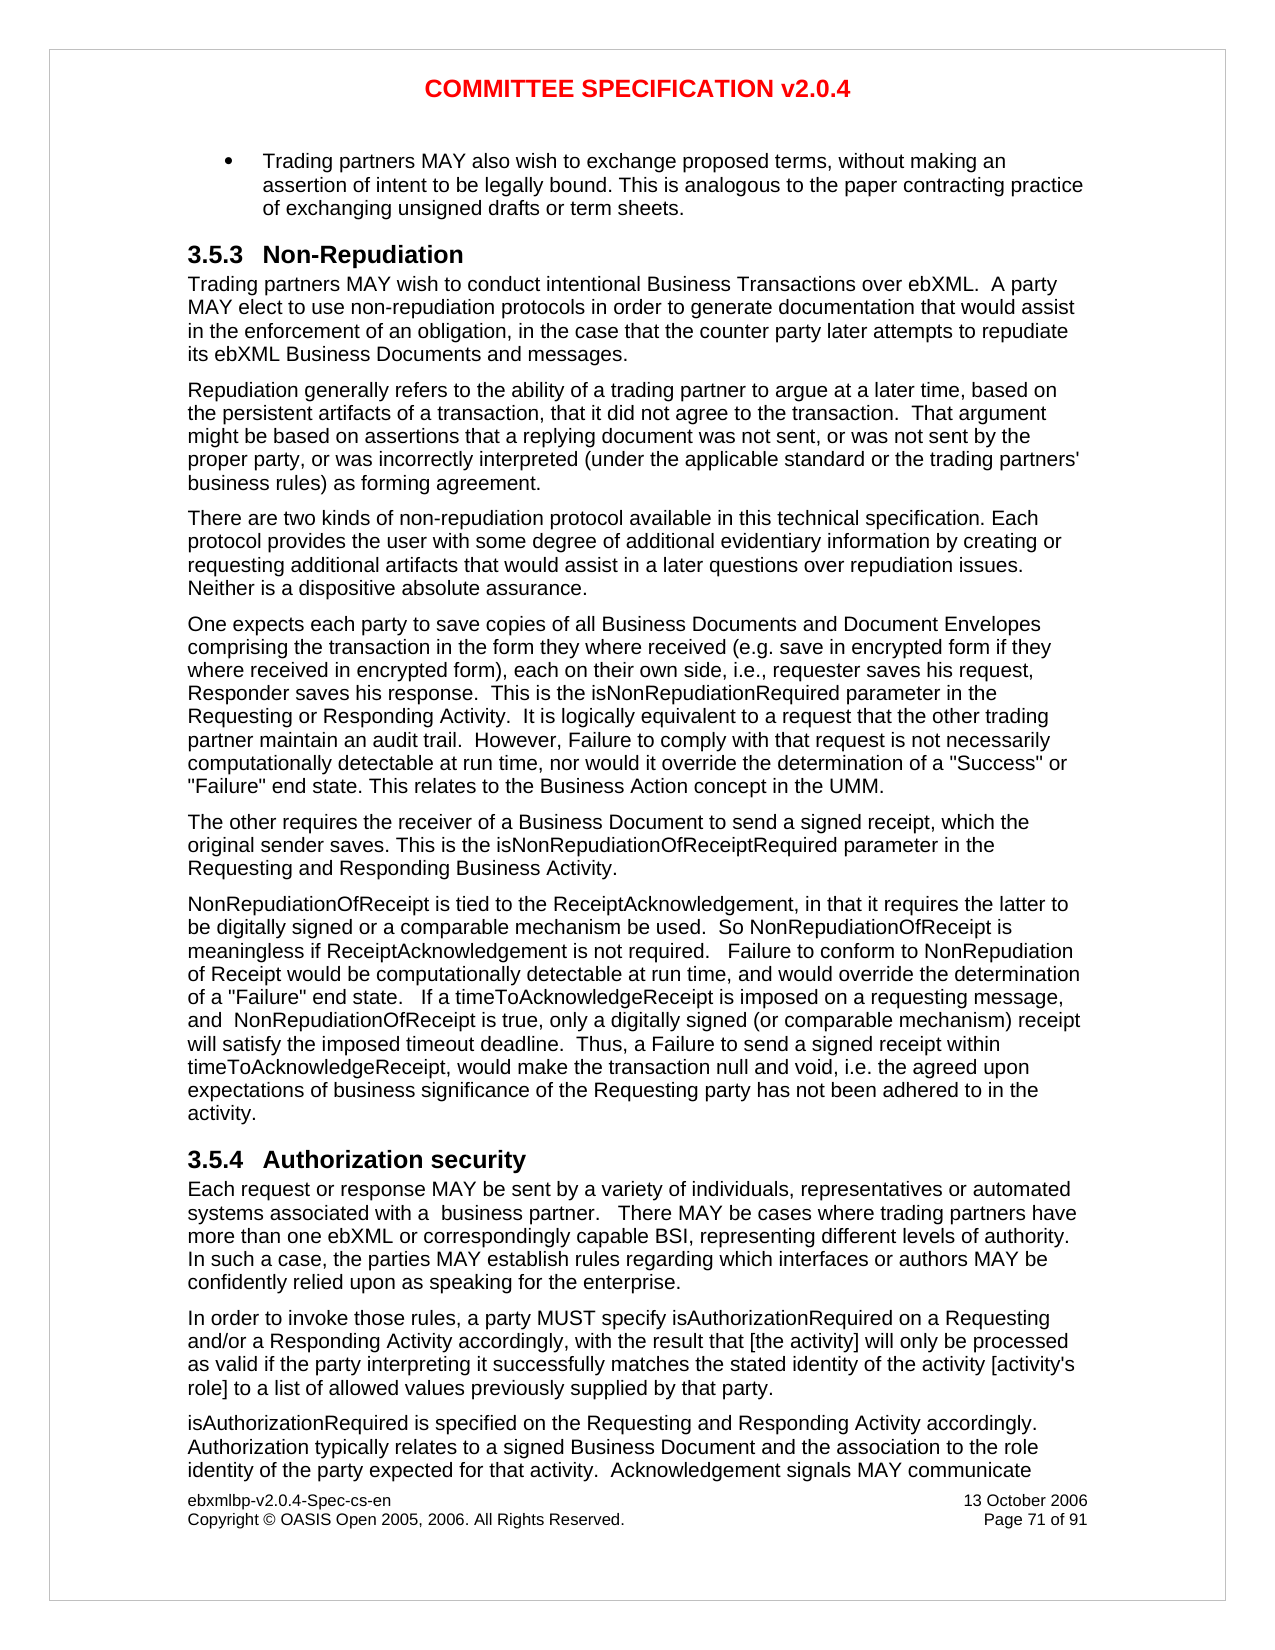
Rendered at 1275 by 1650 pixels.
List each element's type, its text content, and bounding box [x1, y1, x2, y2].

text Repudiation generally refers to the ability of a trading partner to argue at a later time, based on the persistent artifacts of a transaction, that it did not agree to the transaction. That argument might be based on assertions that a replying document was not sent, or was not sent by the proper party, or was incorrectly interpreted (under the applicable standard or the trading partners' business rules) as forming agreement. [187, 378, 1087, 494]
text isAuthorizationRequired is specified on the Requesting and Responding Activity accordingly. Authorization typically relates to a signed Business Document and the association to the role identity of the party expected for that activity. Acknowledgement signals MAY communicate [187, 1412, 1087, 1482]
text Each request or response MAY be sent by a variety of individuals, representatives or automated systems associated with a business partner. There MAY be cases where trading partners have more than one ebXML or correspondingly capable BSI, representing different levels of authority. In such a case, the parties MAY establish rules regarding which interfaces or authors MAY be confidently relied upon as speaking for the enterprise. [187, 1178, 1087, 1294]
subtitle Non-Repudiation [187, 241, 1087, 268]
text The other requires the receiver of a Business Document to send a signed receipt, which the original sender saves. This is the isNonRepudiationOfReceiptRequired parameter in the Requesting and Responding Business Activity. [187, 811, 1087, 880]
list Trading partners MAY also wish to exchange proposed terms, without making an assertion of intent to be legally bound. This is analogous to the paper contracting practice of exchanging unsigned drafts or term sheets. [225, 150, 1087, 220]
text One expects each party to save copies of all Business Documents and Document Envelopes comprising the transaction in the form they where received (e.g. save in encrypted form if they where received in encrypted form), each on their own side, i.e., requester saves his request, Responder saves his response. This is the isNonRepudiationRequired parameter in the Requesting or Responding Activity. It is logically equivalent to a request that the other trading partner maintain an audit trail. However, Failure to comply with that request is not necessarily computationally detectable at run time, nor would it override the determination of a "Success" or "Failure" end state. This relates to the Business Action concept in the UMM. [187, 612, 1087, 798]
text In order to invoke those rules, a party MUST specify isAuthorizationRequired on a Requesting and/or a Responding Activity accordingly, with the result that [the activity] will only be processed as valid if the party interpreting it successfully matches the stated identity of the activity [activity's role] to a list of allowed values previously supplied by that party. [187, 1307, 1087, 1399]
text NonRepudiationOfReceipt is tied to the ReceiptAcknowledgement, in that it requires the latter to be digitally signed or a comparable mechanism be used. So NonRepudiationOfReceipt is meaningless if ReceiptAcknowledgement is not required. Failure to conform to NonRepudiation of Receipt would be computationally detectable at run time, and would override the determination of a "Failure" end state. If a timeToAcknowledgeReceipt is imposed on a requesting message, and NonRepudiationOfReceipt is true, only a digitally signed (or comparable mechanism) receipt will satisfy the imposed timeout deadline. Thus, a Failure to send a signed receipt within timeToAcknowledgeReceipt, would make the transaction null and void, i.e. the agreed upon expectations of business significance of the Requesting party has not been adhered to in the activity. [187, 893, 1087, 1125]
text There are two kinds of non-repudiation protocol available in this technical specification. Each protocol provides the user with some degree of additional evidentiary information by creating or requesting additional artifacts that would assist in a later questions over repudiation issues. Neither is a dispositive absolute assurance. [187, 507, 1087, 600]
text Trading partners MAY wish to conduct intentional Business Transactions over ebXML. A party MAY elect to use non-repudiation protocols in order to generate documentation that would assist in the enforcement of an obligation, in the case that the counter party later attempts to repudiate its ebXML Business Documents and messages. [187, 273, 1087, 366]
subtitle Authorization security [187, 1146, 1087, 1174]
